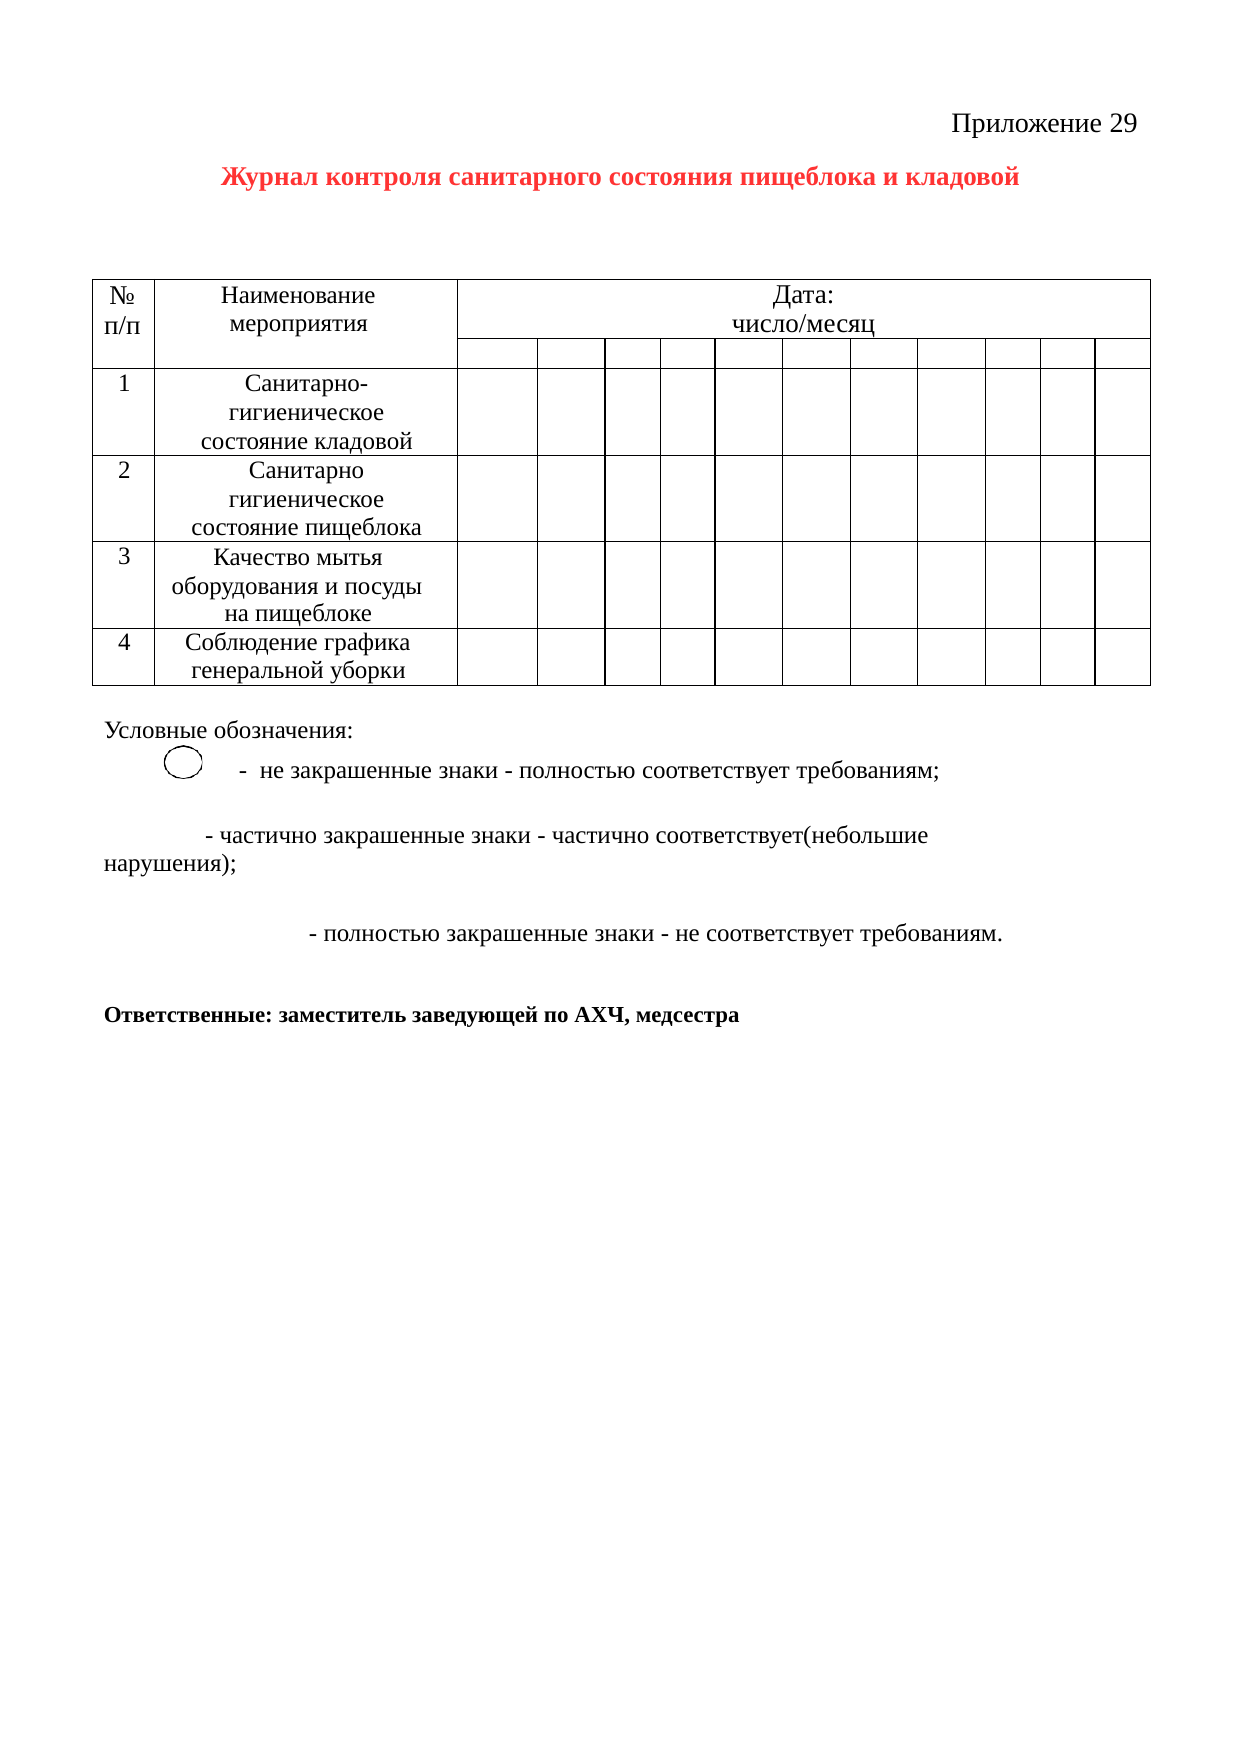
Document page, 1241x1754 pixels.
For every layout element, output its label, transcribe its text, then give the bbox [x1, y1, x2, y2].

text - полностью закрашенные знаки - не соответствует требованиям. [188, 918, 1124, 947]
text - не закрашенные знаки - полностью соответствует требованиям; [164, 745, 1194, 787]
text Ответственные: заместитель заведующей по АХЧ, медсестра [103, 1001, 1194, 1027]
table_cell [918, 369, 985, 455]
table_cell [986, 542, 1040, 627]
table_cell [1041, 369, 1094, 455]
table_cell [538, 369, 604, 455]
text - частично закрашенные знаки - частично соответствует(небольшие нарушения); [103, 820, 992, 877]
table_cell 1 [93, 369, 154, 455]
table_cell [1041, 542, 1094, 627]
table_cell [716, 456, 782, 541]
table_cell [986, 339, 1040, 368]
table_cell [606, 542, 660, 627]
table_cell [918, 456, 985, 541]
table_cell [1041, 339, 1094, 368]
table_cell [1096, 339, 1150, 368]
table_cell [458, 456, 537, 541]
table_cell [1096, 629, 1150, 685]
table_cell [538, 339, 604, 368]
table_cell [1096, 456, 1150, 541]
subtitle Журнал контроля санитарного состояния пищеблока и кладовой [117, 160, 1124, 191]
table_cell [1096, 369, 1150, 455]
table_cell [661, 339, 714, 368]
table_cell [918, 542, 985, 627]
table_cell [986, 629, 1040, 685]
table_cell [783, 339, 850, 368]
table_cell [986, 456, 1040, 541]
text Приложение 29 [69, 106, 1137, 139]
table_cell [716, 542, 782, 627]
table_cell [458, 542, 537, 627]
table_cell [1096, 542, 1150, 627]
table_cell [986, 369, 1040, 455]
table_cell [661, 629, 714, 685]
table_cell [458, 339, 537, 368]
table_cell [716, 369, 782, 455]
table_cell [606, 629, 660, 685]
table_cell [661, 456, 714, 541]
table_cell [458, 369, 537, 455]
table_cell [661, 542, 714, 627]
table_cell [606, 369, 660, 455]
table_cell [606, 339, 660, 368]
table_header Наименование мероприятия [155, 280, 457, 368]
table_cell Санитарно- гигиеническое состояние кладовой [155, 369, 457, 455]
table_cell [1041, 629, 1094, 685]
table_cell [851, 542, 917, 627]
table_cell [851, 629, 917, 685]
table_cell [851, 339, 917, 368]
table_cell [716, 339, 782, 368]
table_cell [851, 369, 917, 455]
table_cell 2 [93, 456, 154, 541]
table_cell [918, 339, 985, 368]
table_cell [661, 369, 714, 455]
table_cell [606, 456, 660, 541]
table_cell [783, 456, 850, 541]
table_cell 4 [93, 629, 154, 685]
table_cell 3 [93, 542, 154, 627]
table_cell [783, 629, 850, 685]
table_cell Соблюдение графика генеральной уборки [155, 629, 457, 685]
table_cell Санитарно гигиеническое состояние пищеблока [155, 456, 457, 541]
table_cell [538, 542, 604, 627]
table_cell Качество мытья оборудования и посуды на пищеблоке [155, 542, 457, 627]
picture [163, 745, 203, 779]
table_cell [716, 629, 782, 685]
text Условные обозначения: [103, 714, 1194, 745]
table_cell [538, 456, 604, 541]
table_cell [538, 629, 604, 685]
table_header № п/п [93, 280, 154, 368]
table_cell [1041, 456, 1094, 541]
table_cell [783, 542, 850, 627]
table_header Дата: число/месяц [458, 280, 1150, 338]
table_cell [918, 629, 985, 685]
table_cell [851, 456, 917, 541]
table_cell [458, 629, 537, 685]
table_cell [783, 369, 850, 455]
